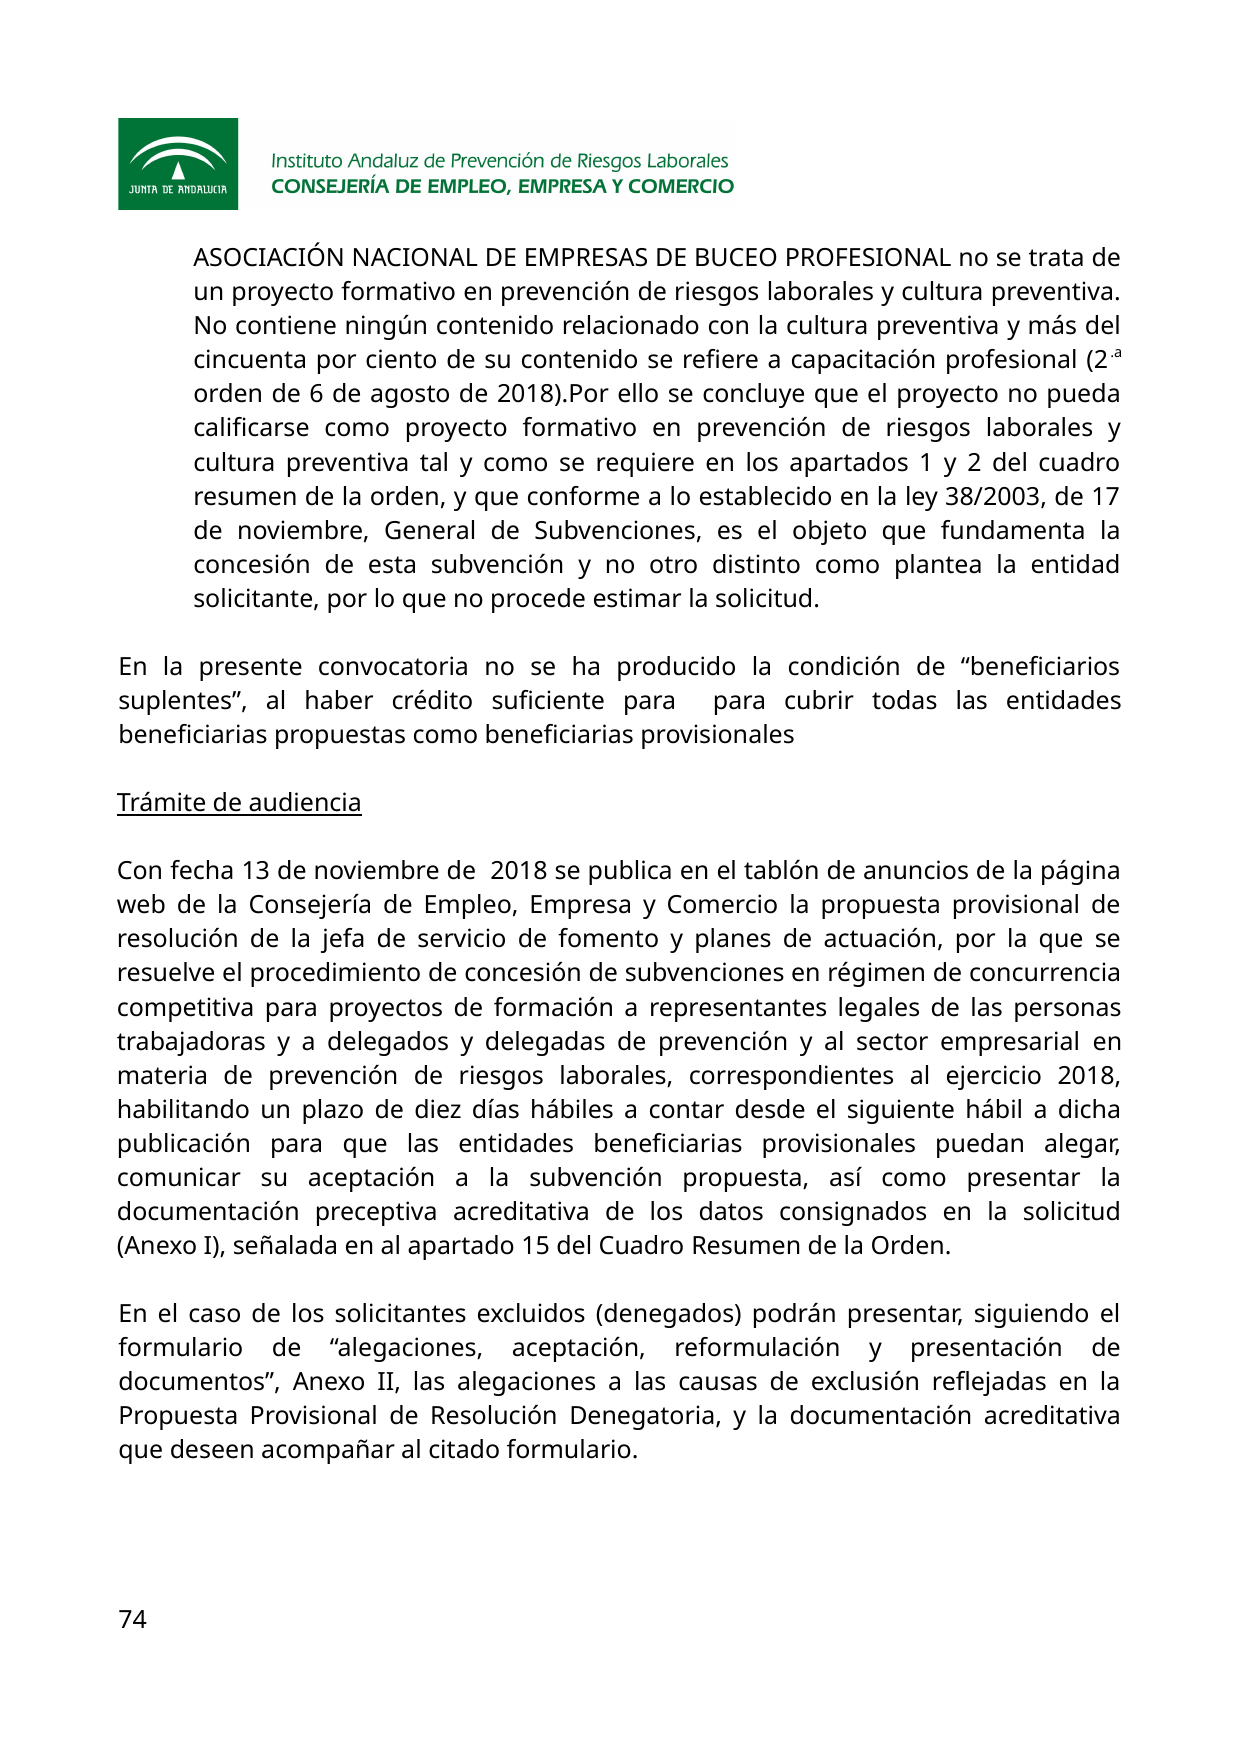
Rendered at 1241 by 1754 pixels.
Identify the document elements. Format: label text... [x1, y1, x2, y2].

picture [118, 118, 737, 210]
text En la presente convocatoria no se ha producido la condición de “beneficiarios suplentes”, al haber crédito suficiente para para cubrir todas las entidades beneficiarias propuestas como beneficiarias provisionales [118, 648, 1122, 751]
text Con fecha 13 de noviembre de 2018 se publica en el tablón de anuncios de la página web de la Consejería de Empleo, Empresa y Comercio la propuesta provisional de resolución de la jefa de servicio de fomento y planes de actuación, por la que se resuelve el procedimiento de concesión de subvenciones en régimen de concurrencia competitiva para proyectos de formación a representantes legales de las personas trabajadoras y a delegados y delegadas de prevención y al sector empresarial en materia de prevención de riesgos laborales, correspondientes al ejercicio 2018, habilitando un plazo de diez días hábiles a contar desde el siguiente hábil a dicha publicación para que las entidades beneficiarias provisionales puedan alegar, comunicar su aceptación a la subvención propuesta, así como presentar la documentación preceptiva acreditativa de los datos consignados en la solicitud (Anexo I), señalada en al apartado 15 del Cuadro Resumen de la Orden. [117, 853, 1122, 1262]
text En el caso de los solicitantes excluidos (denegados) podrán presentar, siguiendo el formulario de “alegaciones, aceptación, reformulación y presentación de documentos”, Anexo II, las alegaciones a las causas de exclusión reflejadas en la Propuesta Provisional de Resolución Denegatoria, y la documentación acreditativa que deseen acompañar al citado formulario. [118, 1296, 1122, 1466]
text Trámite de audiencia [117, 785, 1122, 819]
list ASOCIACIÓN NACIONAL DE EMPRESAS DE BUCEO PROFESIONAL no se trata de un proyecto formativo en prevención de riesgos laborales y cultura preventiva. No contiene ningún contenido relacionado con la cultura preventiva y más del cincuenta por ciento de su contenido se refiere a capacitación profesional (2.a orden de 6 de agosto de 2018).Por ello se concluye que el proyecto no pueda calificarse como proyecto formativo en prevención de riesgos laborales y cultura preventiva tal y como se requiere en los apartados 1 y 2 del cuadro resumen de la orden, y que conforme a lo establecido en la ley 38/2003, de 17 de noviembre, General de Subvenciones, es el objeto que fundamenta la concesión de esta subvención y no otro distinto como plantea la entidad solicitante, por lo que no procede estimar la solicitud. [156, 240, 1122, 614]
